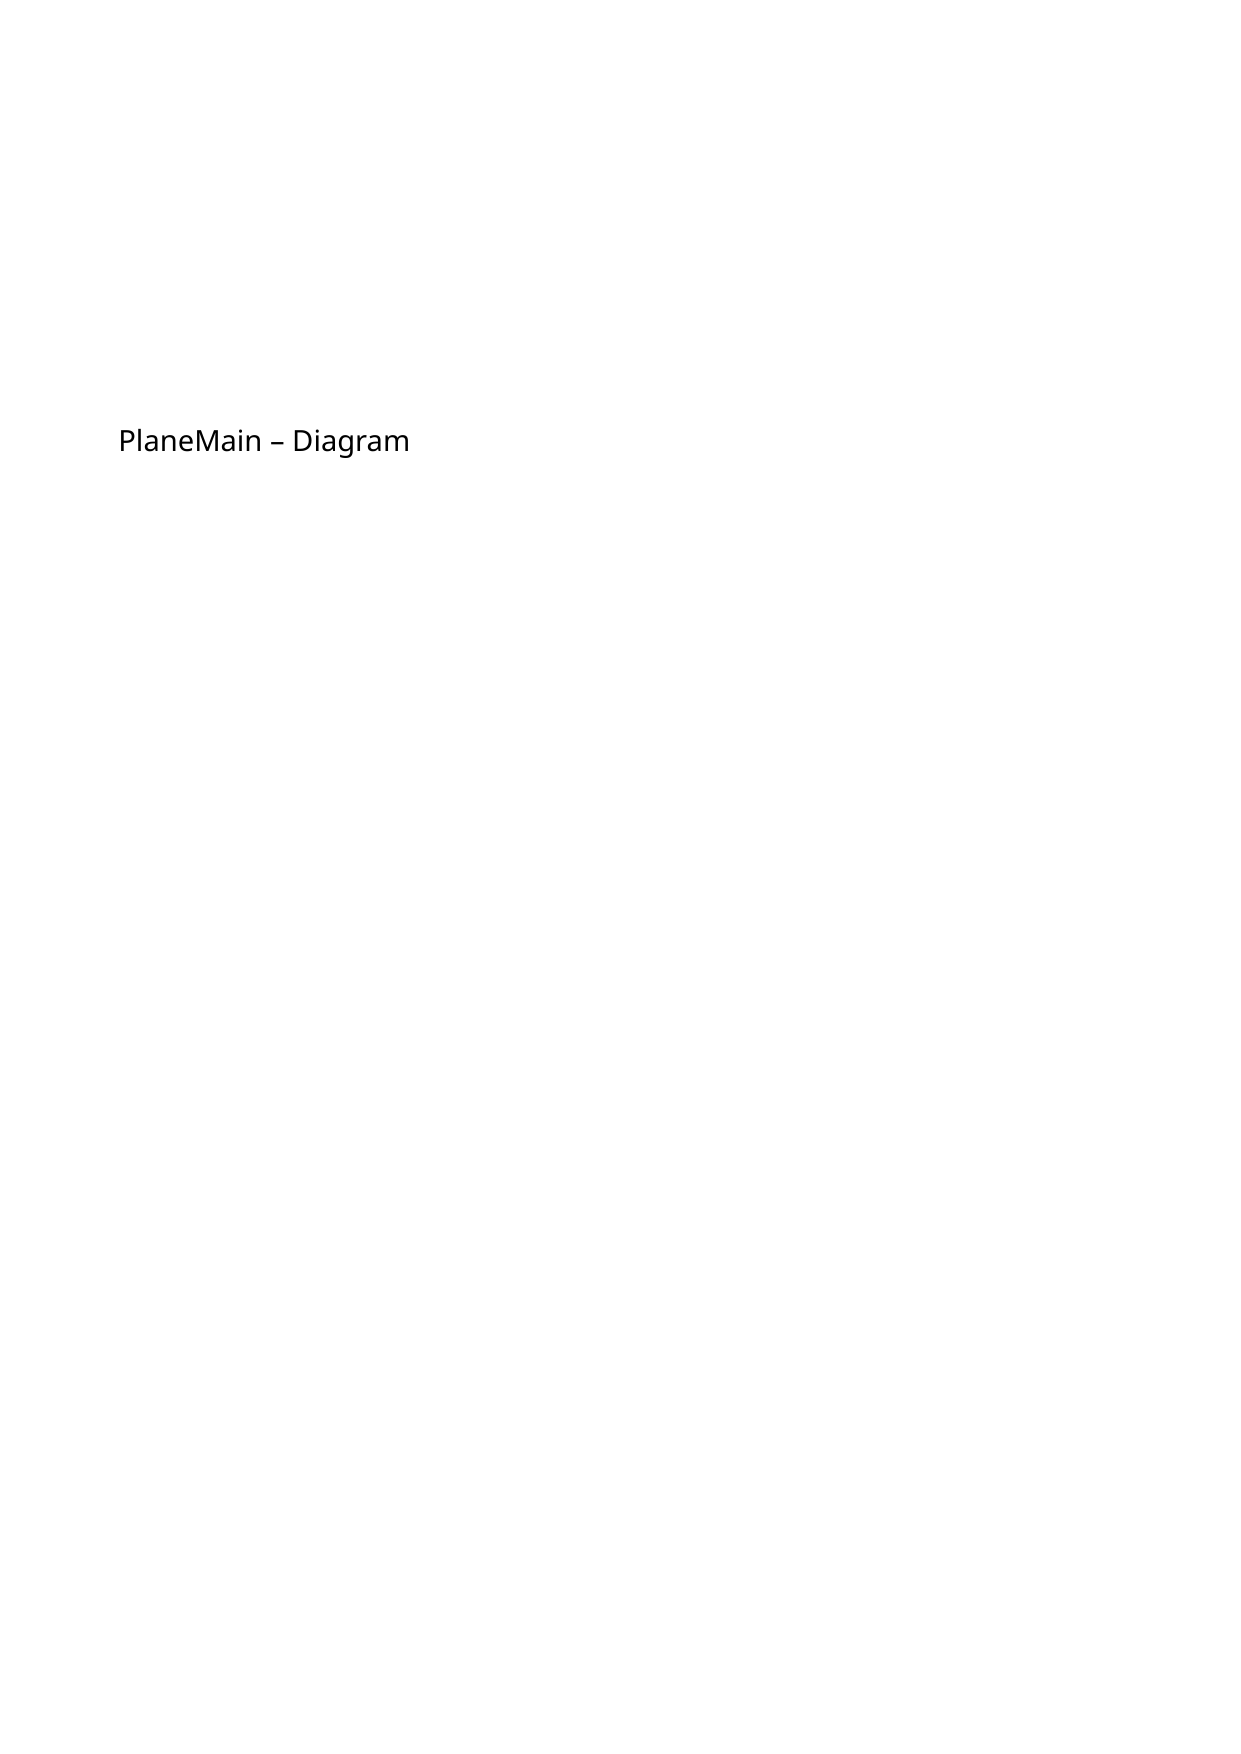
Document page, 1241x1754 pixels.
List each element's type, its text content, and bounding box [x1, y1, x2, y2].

text PlaneMain – Diagram [118, 420, 1122, 460]
